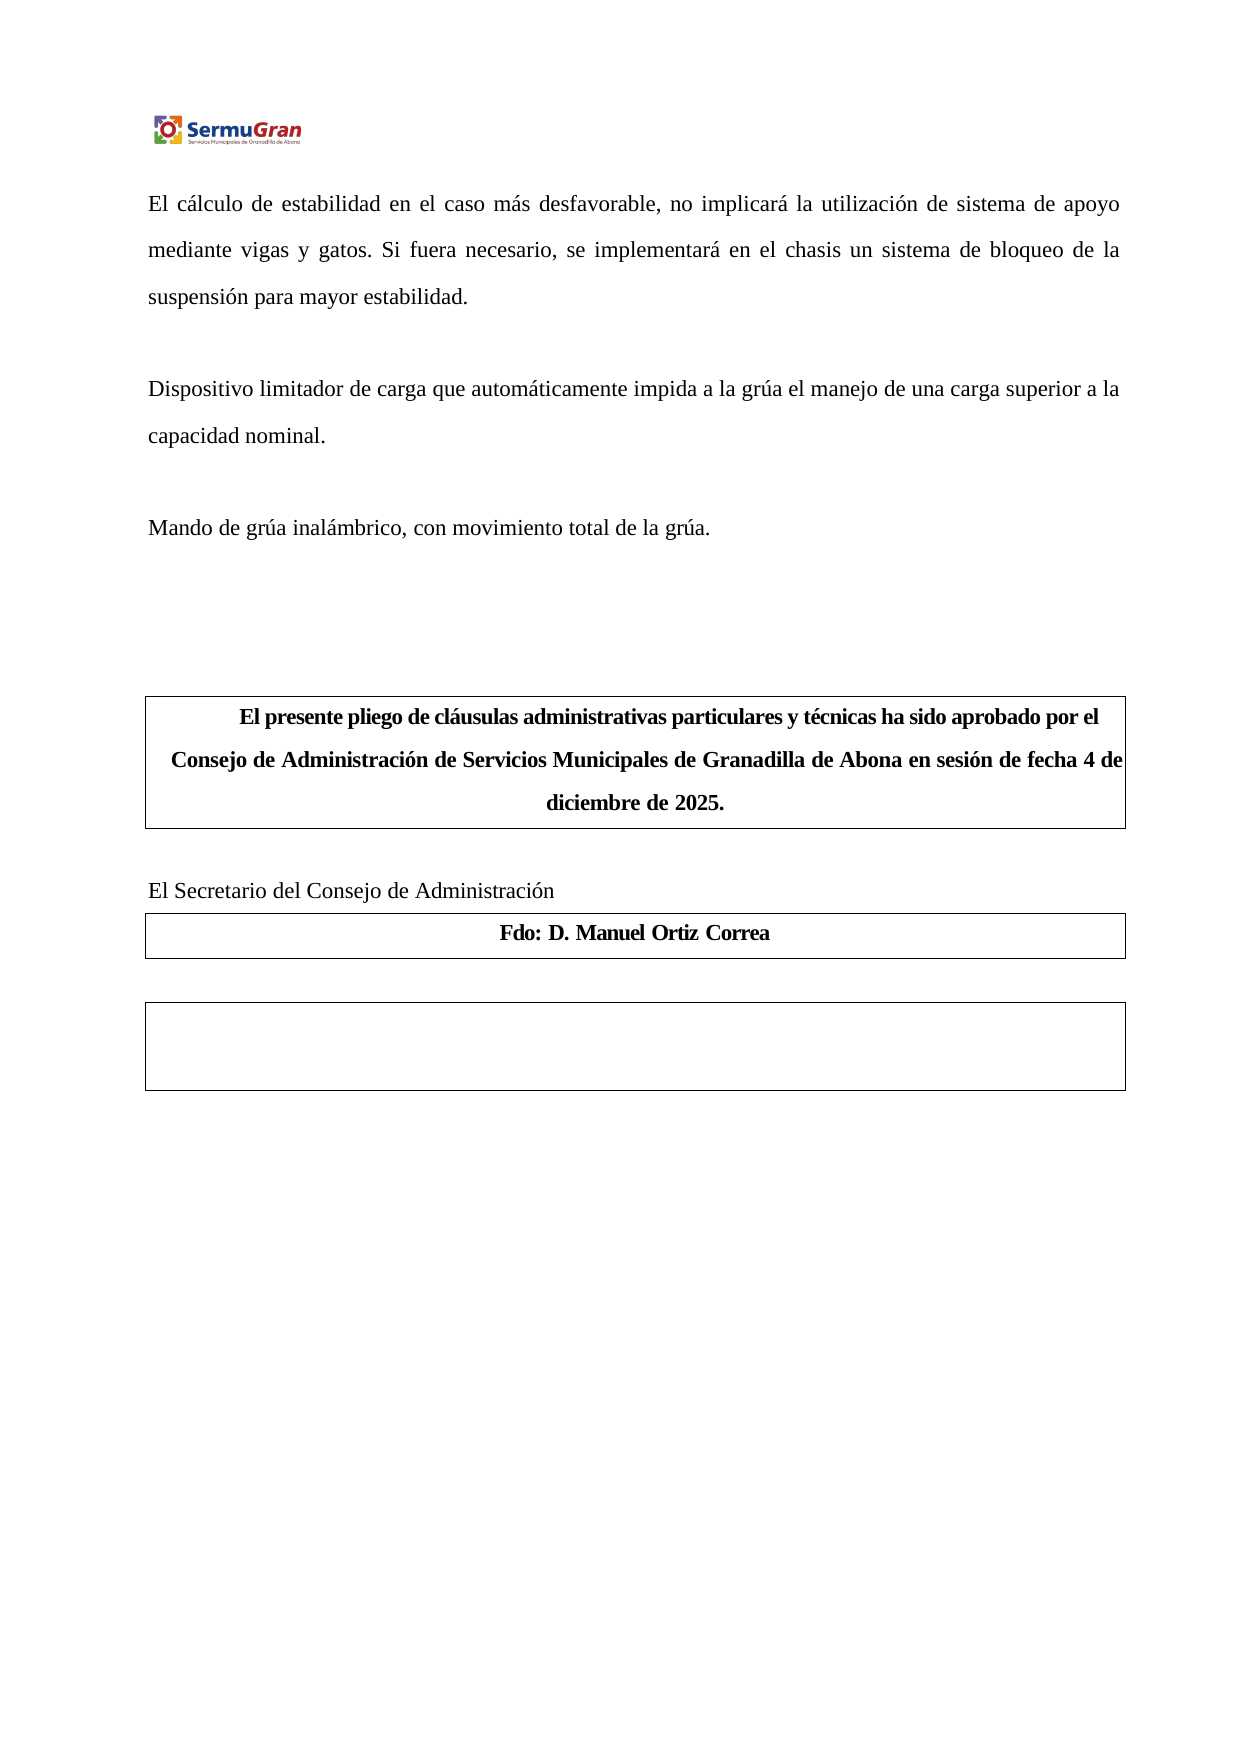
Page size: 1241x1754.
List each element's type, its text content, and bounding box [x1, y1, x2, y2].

text El presente pliego de cláusulas administrativas particulares y técnicas ha sido aprobado por el Consejo de Administración de Servicios Municipales de Granadilla de Abona en sesión de fecha 4 de [171, 703, 1125, 773]
picture [147, 113, 307, 147]
text Dispositivo limitador de carga que automáticamente impida a la grúa el manejo de una carga superior a la capacidad nominal. [148, 376, 1121, 448]
text El Secretario del Consejo de Administración [148, 877, 1211, 903]
text Fdo: D. Manuel Ortiz Correa [145, 919, 1125, 946]
text El cálculo de estabilidad en el caso más desfavorable, no implicará la utilización de sistema de apoyo mediante vigas y gatos. Si fuera necesario, se implementará en el chasis un sistema de bloqueo de la suspensión para mayor estabilidad. [148, 190, 1122, 309]
text diciembre de 2025. [546, 790, 1125, 816]
text Mando de grúa inalámbrico, con movimiento total de la grúa. [148, 514, 1211, 541]
